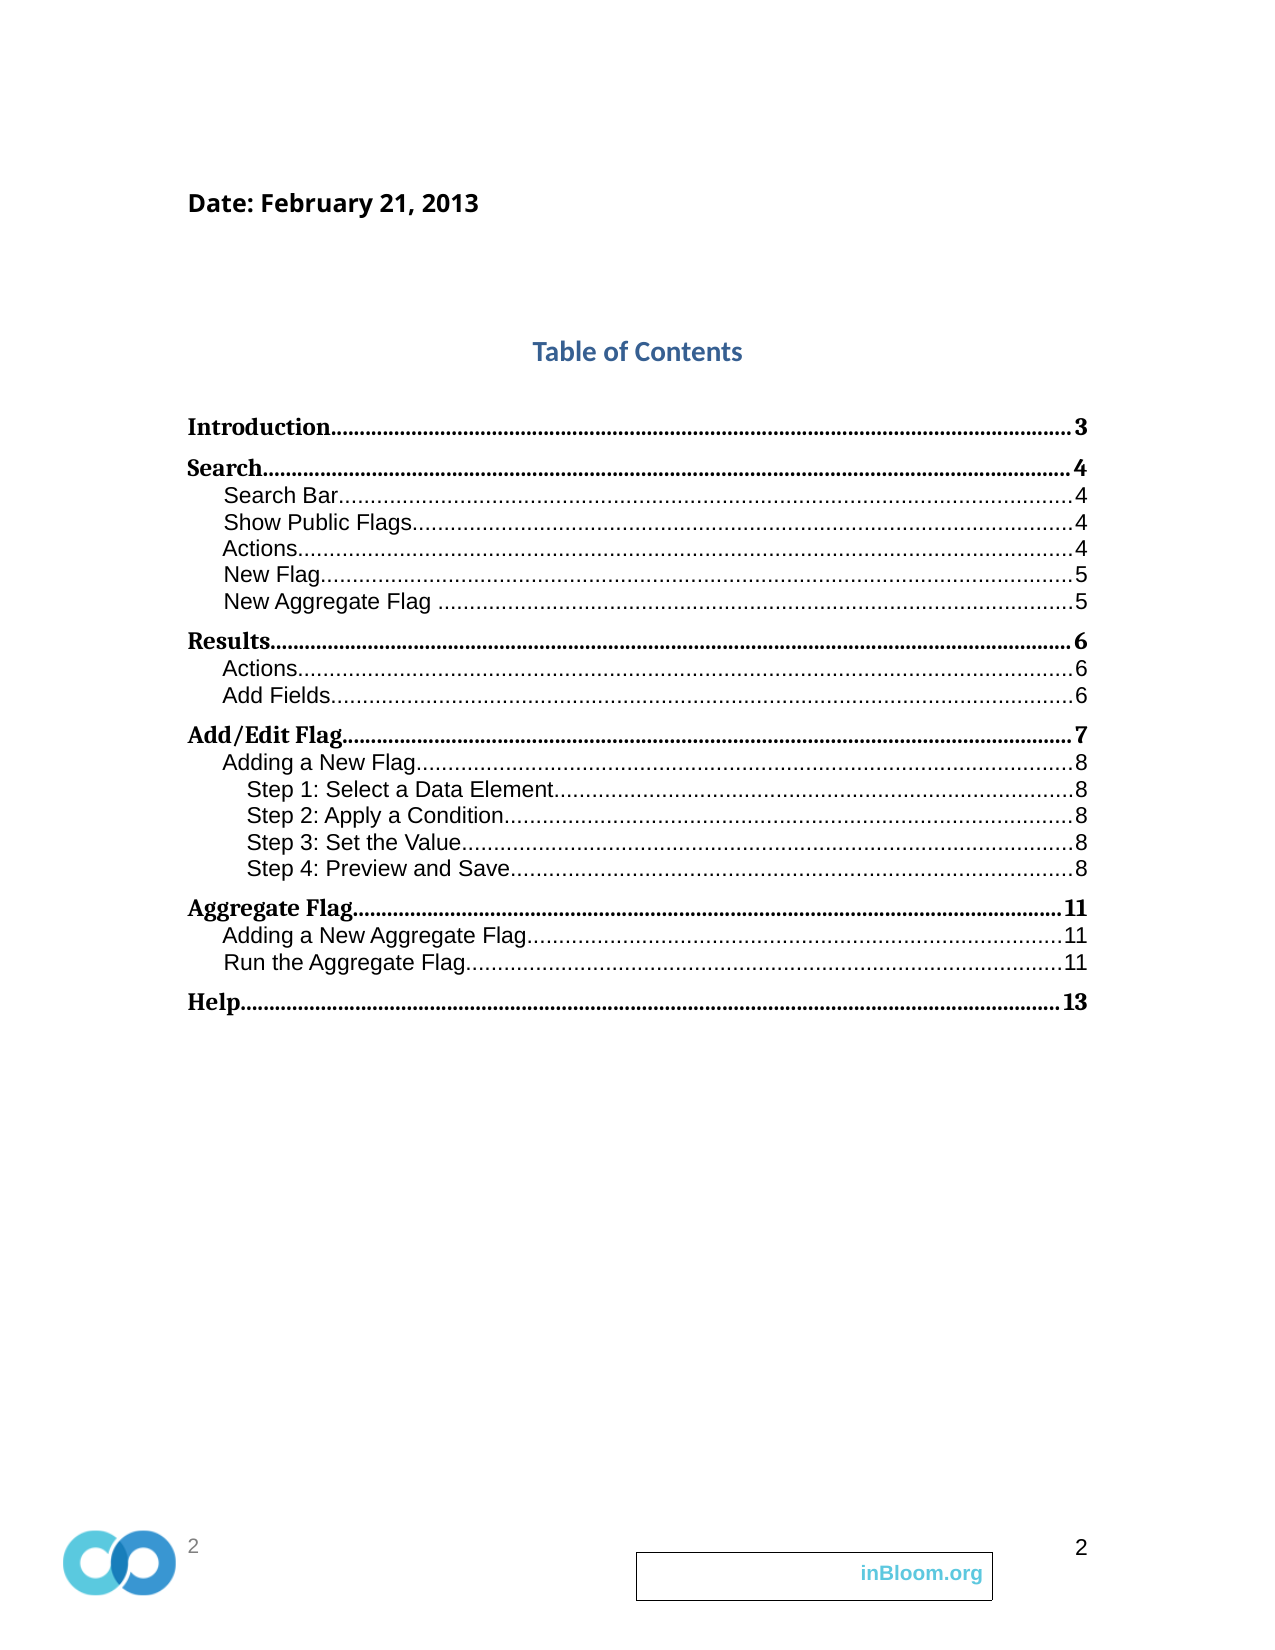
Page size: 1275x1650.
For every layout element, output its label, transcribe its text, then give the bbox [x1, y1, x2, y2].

text Adding a New Flag 8 [217, 749, 1087, 776]
text Step 3: Set the Value 8 [246, 828, 1087, 855]
text Show Public Flags 4 [217, 509, 1087, 535]
text Actions 6 [217, 655, 1087, 682]
text Date: February 21, 2013 [187, 186, 1076, 220]
text Results 6 [187, 627, 1087, 655]
text Aggregate Flag 11 [187, 894, 1087, 922]
text Step 4: Preview and Save 8 [246, 855, 1087, 881]
text Search Bar 4 [217, 482, 1087, 509]
picture [53, 1518, 926, 1635]
text Step 2: Apply a Condition 8 [246, 802, 1087, 828]
text Help 13 [187, 988, 1087, 1016]
text New Aggregate Flag 5 [217, 588, 1087, 614]
text New Flag 5 [217, 561, 1087, 588]
text Add/Edit Flag 7 [187, 721, 1087, 749]
text Actions 4 [217, 535, 1087, 561]
text Search 4 [187, 454, 1087, 482]
subtitle Table of Contents [187, 333, 1087, 368]
text Adding a New Aggregate Flag 11 [217, 922, 1087, 949]
text Introduction 3 [187, 412, 1087, 441]
text Step 1: Select a Data Element 8 [246, 776, 1087, 802]
text Add Fields 6 [217, 682, 1087, 708]
text Run the Aggregate Flag 11 [217, 949, 1087, 975]
